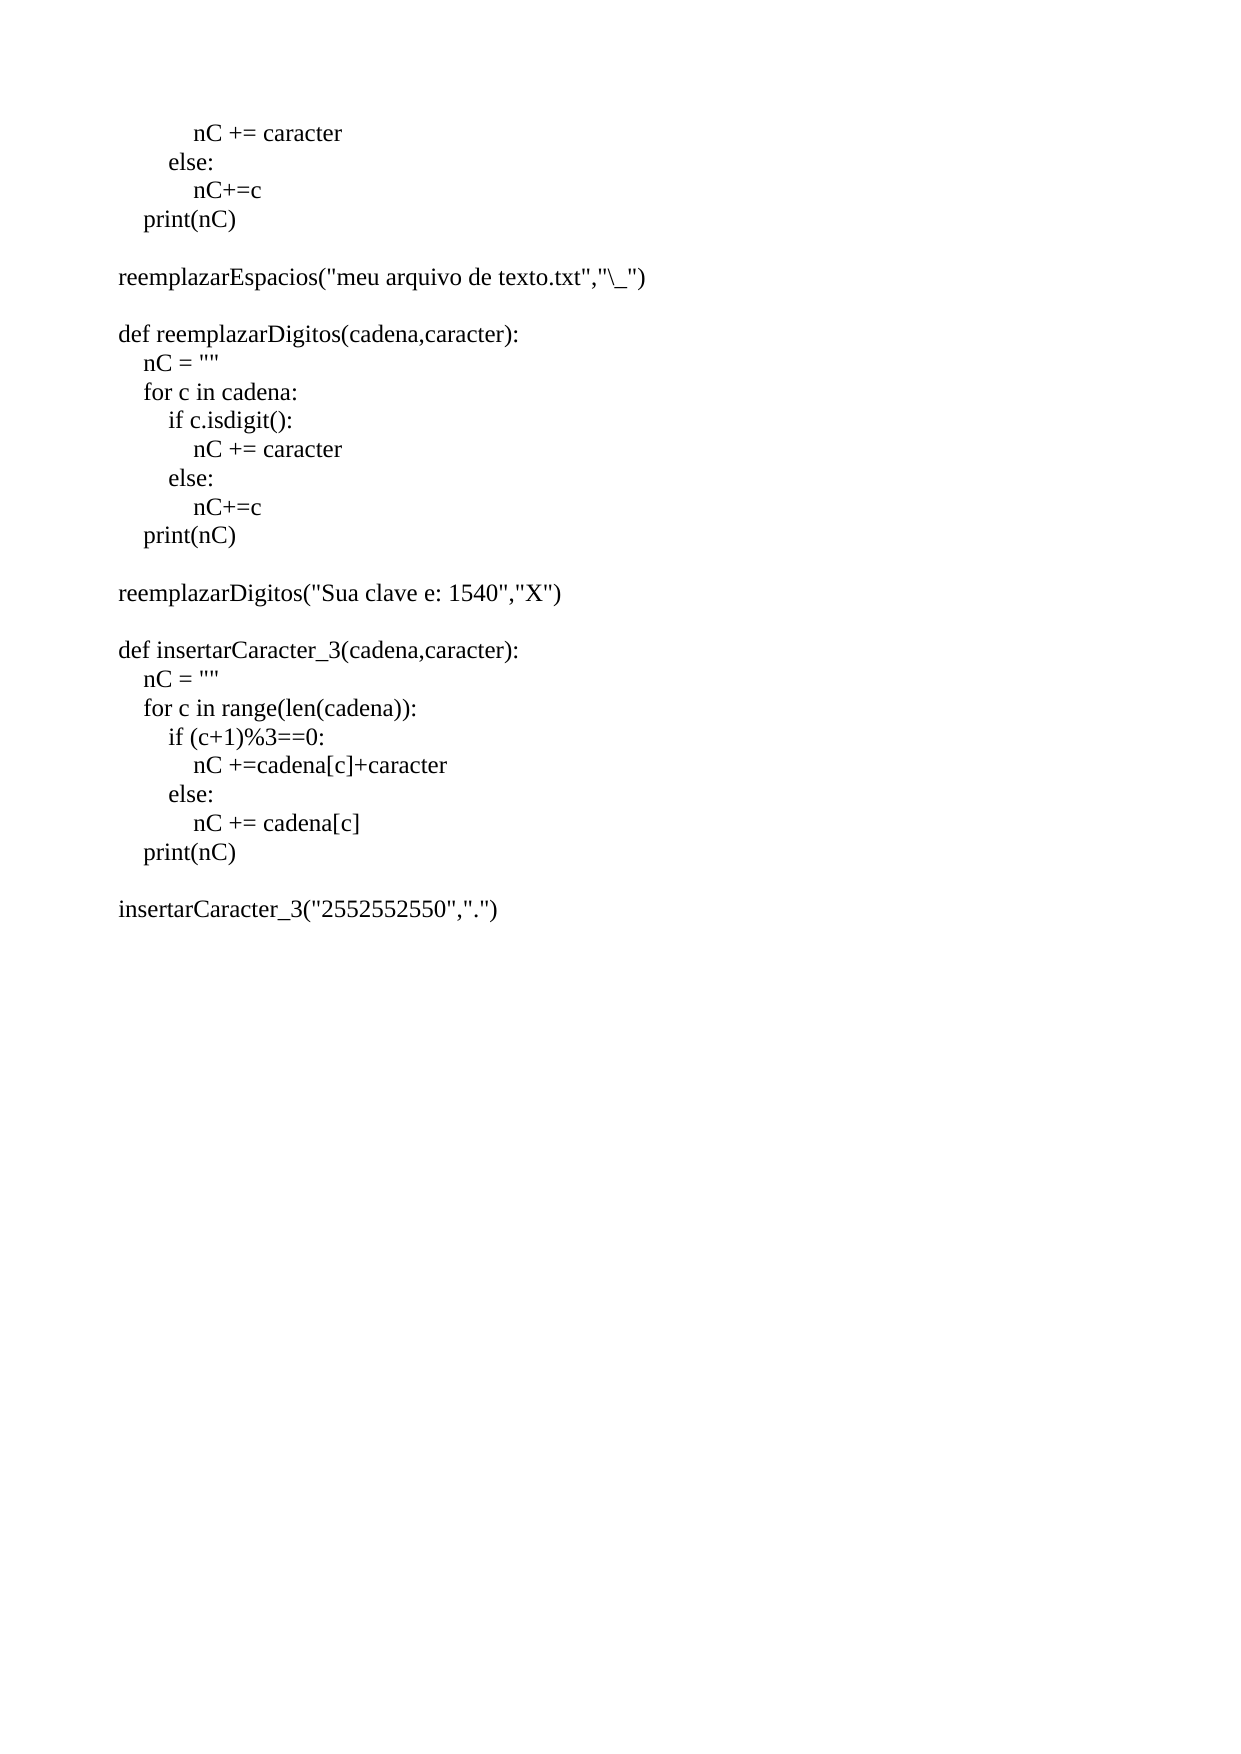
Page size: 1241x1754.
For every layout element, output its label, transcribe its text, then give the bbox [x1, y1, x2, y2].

text nC = "" [118, 348, 1122, 377]
text else: [118, 147, 1122, 176]
text print(nC) [118, 521, 1122, 549]
text nC += caracter [118, 434, 1122, 463]
text if (c+1)%3==0: [118, 722, 1122, 751]
text print(nC) [118, 837, 1122, 866]
text nC+=c [118, 176, 1122, 204]
text def reemplazarDigitos(cadena,caracter): [118, 319, 1122, 348]
text insertarCaracter_3("2552552550",".") [118, 894, 1122, 923]
text for c in range(len(cadena)): [118, 693, 1122, 722]
text else: [118, 779, 1122, 808]
text nC = "" [118, 664, 1122, 693]
text print(nC) [118, 204, 1122, 233]
text reemplazarDigitos("Sua clave e: 1540","X") [118, 578, 1122, 607]
text nC += cadena[c] [118, 808, 1122, 837]
text nC+=c [118, 492, 1122, 521]
text nC += caracter [118, 118, 1122, 147]
text nC +=cadena[c]+caracter [118, 751, 1122, 779]
text else: [118, 463, 1122, 492]
text if c.isdigit(): [118, 406, 1122, 434]
text for c in cadena: [118, 377, 1122, 406]
text def insertarCaracter_3(cadena,caracter): [118, 636, 1122, 664]
text reemplazarEspacios("meu arquivo de texto.txt","\_") [118, 262, 1122, 291]
